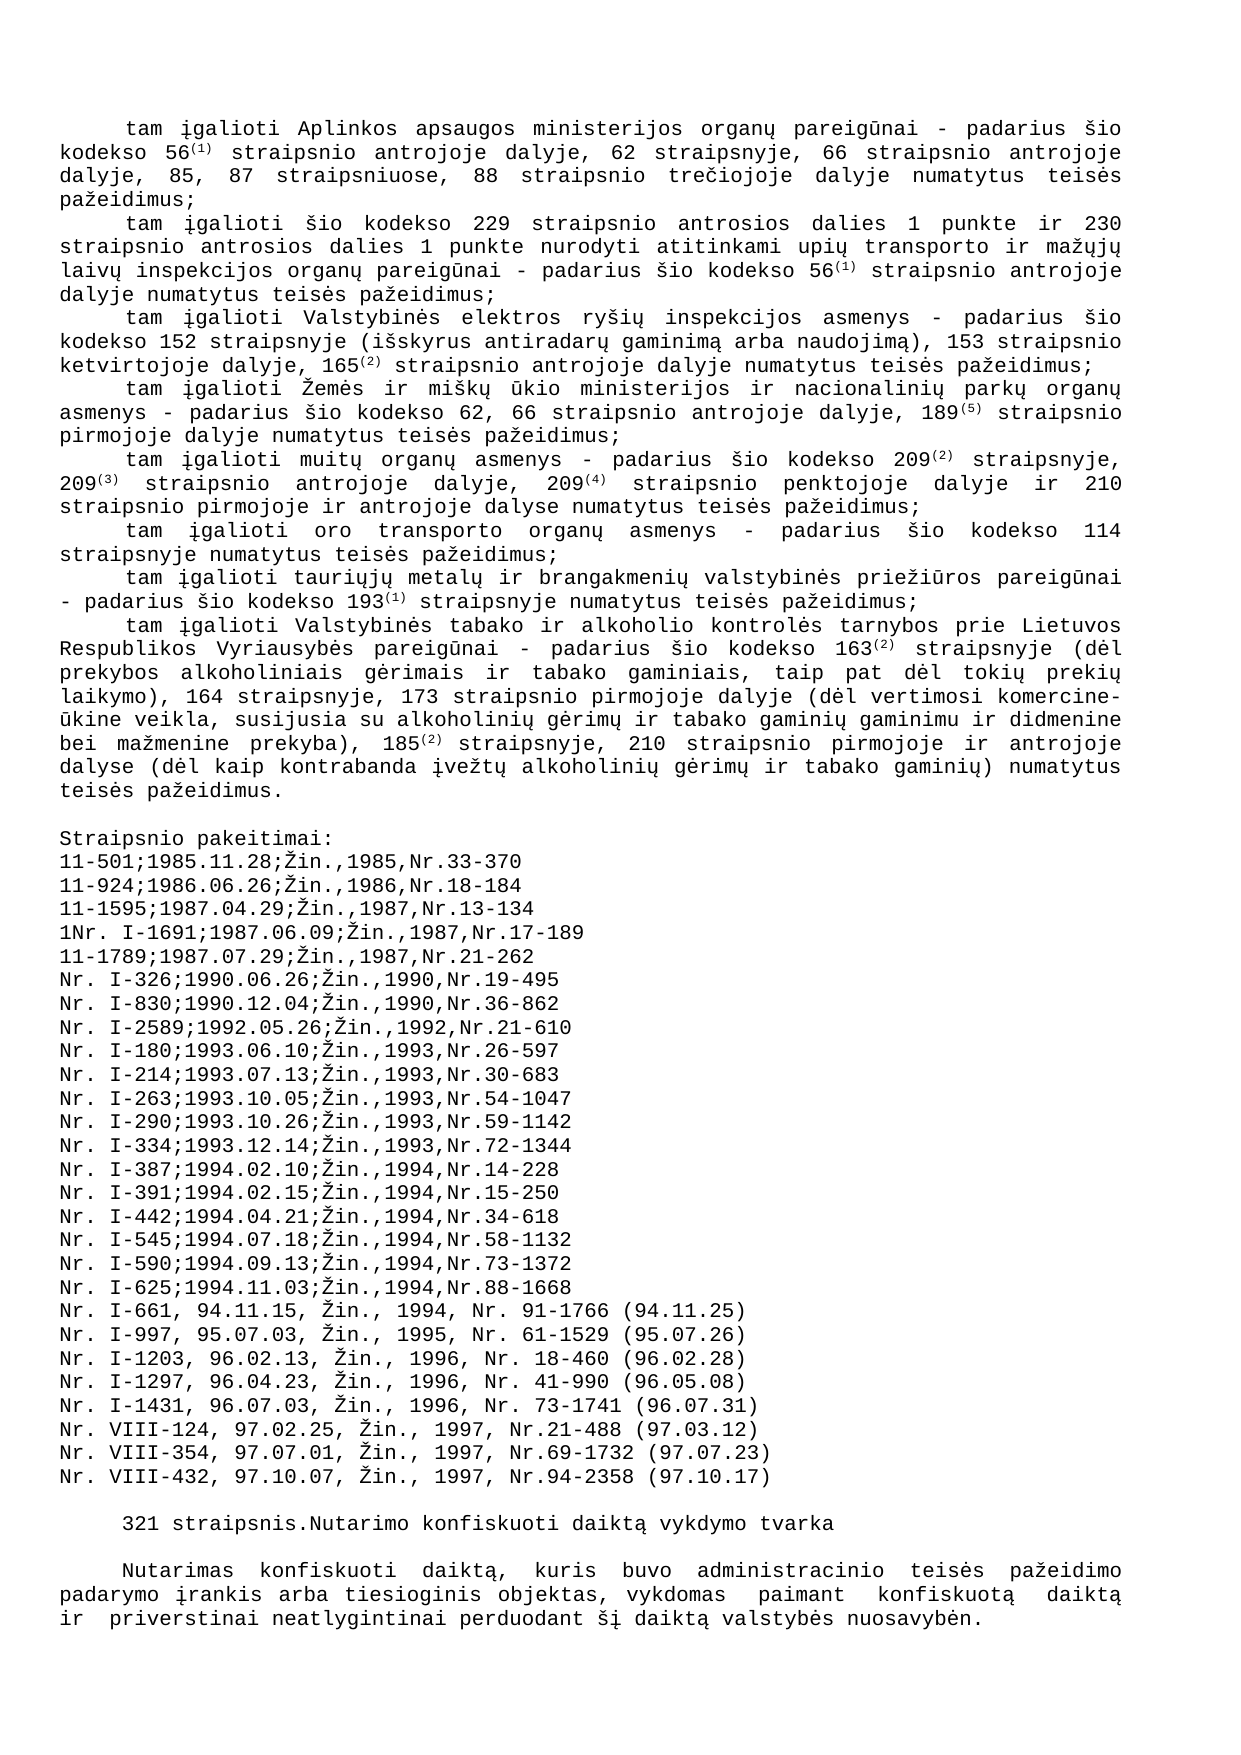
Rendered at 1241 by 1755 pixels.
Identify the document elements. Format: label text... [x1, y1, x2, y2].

text 11-924;1986.06.26;Žin.,1986,Nr.18-184 [59, 875, 1122, 898]
text Nr. I-661, 94.11.15, Žin., 1994, Nr. 91-1766 (94.11.25) [59, 1300, 1122, 1324]
text tam įgalioti Žemės ir miškų ūkio ministerijos ir nacionalinių parkų organų asmenys - padarius šio kodekso 62, 66 straipsnio antrojoje dalyje, 189(5) straipsnio pirmojoje dalyje numatytus teisės pažeidimus; [59, 378, 1122, 449]
text Nr. I-590;1994.09.13;Žin.,1994,Nr.73-1372 [59, 1253, 1122, 1277]
text Nr. I-180;1993.06.10;Žin.,1993,Nr.26-597 [59, 1040, 1122, 1064]
text Nr. I-830;1990.12.04;Žin.,1990,Nr.36-862 [59, 993, 1122, 1017]
text Nr. I-2589;1992.05.26;Žin.,1992,Nr.21-610 [59, 1017, 1122, 1040]
text 11-1789;1987.07.29;Žin.,1987,Nr.21-262 [59, 946, 1122, 969]
text 11-1595;1987.04.29;Žin.,1987,Nr.13-134 [59, 898, 1122, 922]
text Nr. I-387;1994.02.10;Žin.,1994,Nr.14-228 [59, 1158, 1122, 1182]
text tam įgalioti Valstybinės elektros ryšių inspekcijos asmenys - padarius šio kodekso 152 straipsnyje (išskyrus antiradarų gaminimą arba naudojimą), 153 straipsnio ketvirtojoje dalyje, 165(2) straipsnio antrojoje dalyje numatytus teisės pažeidimus; [59, 307, 1122, 378]
text tam įgalioti Aplinkos apsaugos ministerijos organų pareigūnai - padarius šio kodekso 56(1) straipsnio antrojoje dalyje, 62 straipsnyje, 66 straipsnio antrojoje dalyje, 85, 87 straipsniuose, 88 straipsnio trečiojoje dalyje numatytus teisės pažeidimus; [59, 118, 1122, 213]
text Nr. I-625;1994.11.03;Žin.,1994,Nr.88-1668 [59, 1277, 1122, 1300]
text Nr. I-290;1993.10.26;Žin.,1993,Nr.59-1142 [59, 1111, 1122, 1135]
text Nr. I-214;1993.07.13;Žin.,1993,Nr.30-683 [59, 1064, 1122, 1088]
text Nr. I-997, 95.07.03, Žin., 1995, Nr. 61-1529 (95.07.26) [59, 1324, 1122, 1348]
text Nr. I-334;1993.12.14;Žin.,1993,Nr.72-1344 [59, 1135, 1122, 1158]
text Nr. I-326;1990.06.26;Žin.,1990,Nr.19-495 [59, 969, 1122, 993]
text tam įgalioti oro transporto organų asmenys - padarius šio kodekso 114 straipsnyje numatytus teisės pažeidimus; [59, 520, 1122, 567]
text Nr. I-1203, 96.02.13, Žin., 1996, Nr. 18-460 (96.02.28) [59, 1348, 1122, 1371]
text Straipsnio pakeitimai: [59, 827, 1122, 851]
text Nutarimas konfiskuoti daiktą, kuris buvo administracinio teisės pažeidimo padarymo įrankis arba tiesioginis objektas, vykdomas paimant konfiskuotą daiktą ir priverstinai neatlygintinai perduodant šį daiktą valstybės nuosavybėn. [59, 1561, 1122, 1631]
text Nr. I-1297, 96.04.23, Žin., 1996, Nr. 41-990 (96.05.08) [59, 1371, 1122, 1395]
text Nr. I-391;1994.02.15;Žin.,1994,Nr.15-250 [59, 1182, 1122, 1206]
text tam įgalioti šio kodekso 229 straipsnio antrosios dalies 1 punkte ir 230 straipsnio antrosios dalies 1 punkte nurodyti atitinkami upių transporto ir mažųjų laivų inspekcijos organų pareigūnai - padarius šio kodekso 56(1) straipsnio antrojoje dalyje numatytus teisės pažeidimus; [59, 213, 1122, 307]
text tam įgalioti Valstybinės tabako ir alkoholio kontrolės tarnybos prie Lietuvos Respublikos Vyriausybės pareigūnai - padarius šio kodekso 163(2) straipsnyje (dėl prekybos alkoholiniais gėrimais ir tabako gaminiais, taip pat dėl tokių prekių laikymo), 164 straipsnyje, 173 straipsnio pirmojoje dalyje (dėl vertimosi komercine-ūkine veikla, susijusia su alkoholinių gėrimų ir tabako gaminių gaminimu ir didmenine bei mažmenine prekyba), 185(2) straipsnyje, 210 straipsnio pirmojoje ir antrojoje dalyse (dėl kaip kontrabanda įvežtų alkoholinių gėrimų ir tabako gaminių) numatytus teisės pažeidimus. [59, 615, 1122, 804]
text Nr. I-442;1994.04.21;Žin.,1994,Nr.34-618 [59, 1206, 1122, 1229]
text Nr. VIII-432, 97.10.07, Žin., 1997, Nr.94-2358 (97.10.17) [59, 1466, 1122, 1489]
text Nr. I-263;1993.10.05;Žin.,1993,Nr.54-1047 [59, 1088, 1122, 1111]
text 321 straipsnis.Nutarimo konfiskuoti daiktą vykdymo tvarka [59, 1513, 1122, 1537]
text tam įgalioti tauriųjų metalų ir brangakmenių valstybinės priežiūros pareigūnai - padarius šio kodekso 193(1) straipsnyje numatytus teisės pažeidimus; [59, 567, 1122, 615]
text 11-501;1985.11.28;Žin.,1985,Nr.33-370 [59, 851, 1122, 875]
text Nr. I-545;1994.07.18;Žin.,1994,Nr.58-1132 [59, 1229, 1122, 1253]
text tam įgalioti muitų organų asmenys - padarius šio kodekso 209(2) straipsnyje, 209(3) straipsnio antrojoje dalyje, 209(4) straipsnio penktojoje dalyje ir 210 straipsnio pirmojoje ir antrojoje dalyse numatytus teisės pažeidimus; [59, 449, 1122, 520]
text Nr. VIII-354, 97.07.01, Žin., 1997, Nr.69-1732 (97.07.23) [59, 1442, 1122, 1466]
text Nr. VIII-124, 97.02.25, Žin., 1997, Nr.21-488 (97.03.12) [59, 1419, 1122, 1442]
text 1Nr. I-1691;1987.06.09;Žin.,1987,Nr.17-189 [59, 922, 1122, 946]
text Nr. I-1431, 96.07.03, Žin., 1996, Nr. 73-1741 (96.07.31) [59, 1395, 1122, 1419]
